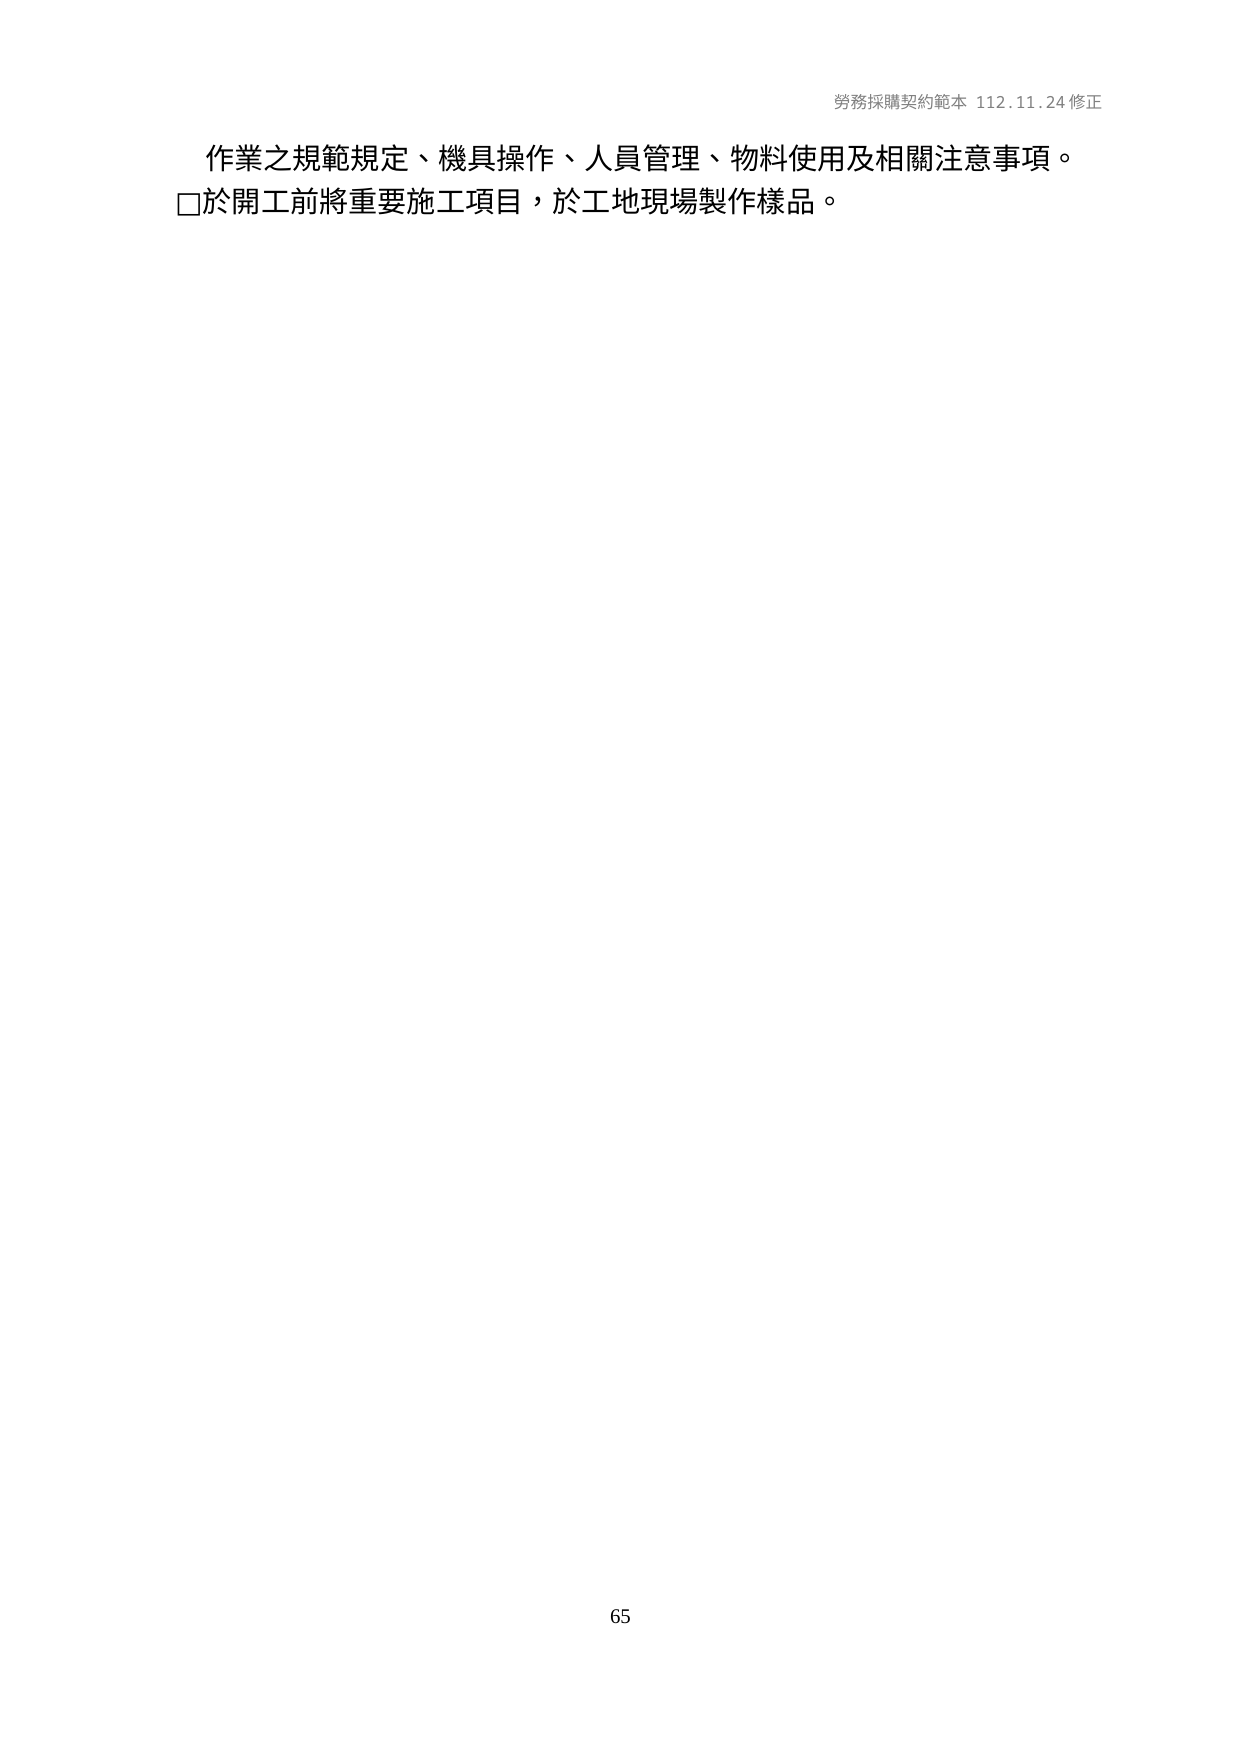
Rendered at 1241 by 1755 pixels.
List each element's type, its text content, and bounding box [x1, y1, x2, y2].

text 作業之規範規定、機具操作、人員管理、物料使用及相關注意事項。 [175, 136, 1110, 178]
text □於開工前將重要施工項目，於工地現場製作樣品。 [175, 178, 1110, 221]
